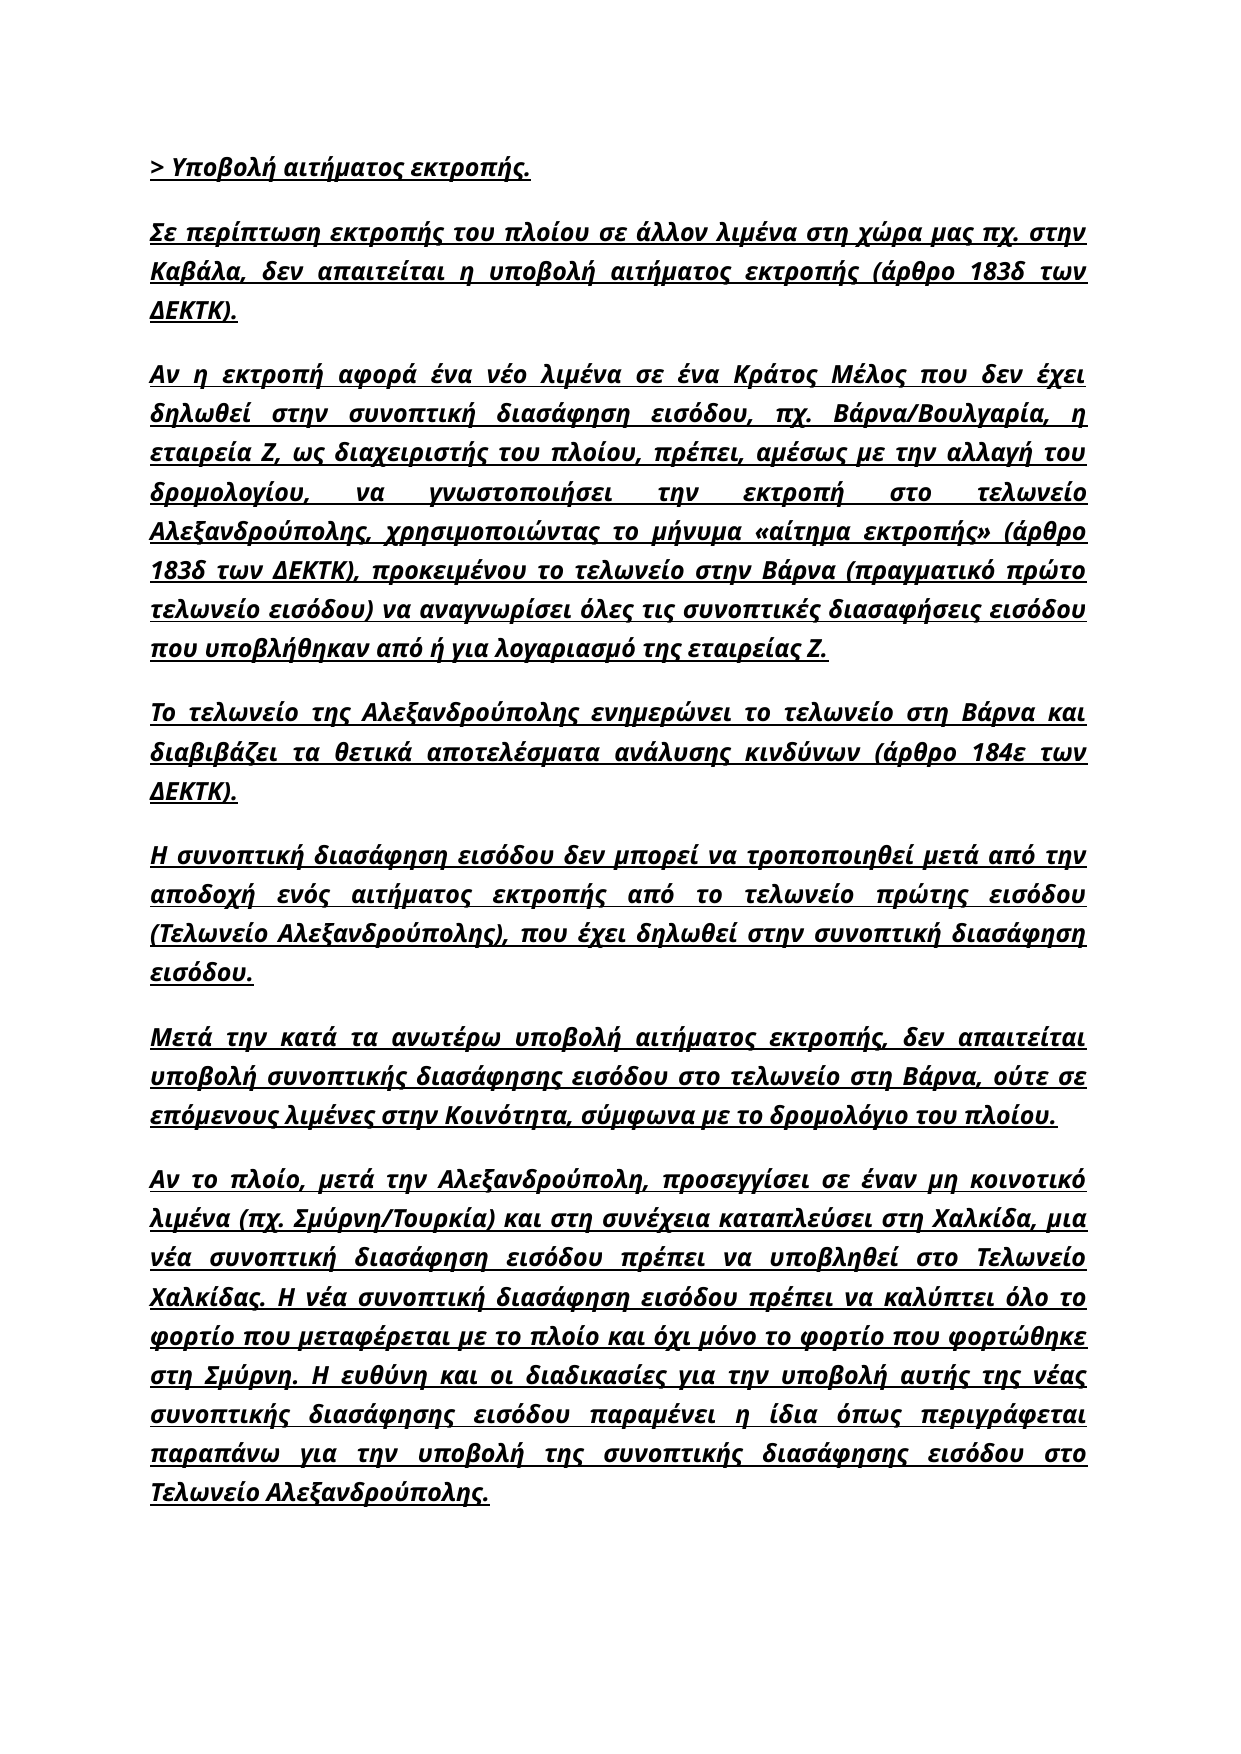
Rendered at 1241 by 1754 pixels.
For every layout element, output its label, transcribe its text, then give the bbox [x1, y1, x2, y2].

text Αν το πλοίο, μετά την Αλεξανδρούπολη, προσεγγίσει σε έναν μη κοινοτικό λιμένα (πχ. Σμύρνη/Τουρκία) και στη συνέχεια καταπλεύσει στη Χαλκίδα, μια νέα συνοπτική διασάφηση εισόδου πρέπει να υποβληθεί στο Τελωνείο Χαλκίδας. Η νέα συνοπτική διασάφηση εισόδου πρέπει να καλύπτει όλο το φορτίο που μεταφέρεται με το πλοίο και όχι μόνο το φορτίο που φορτώθηκε στη Σμύρνη. Η ευθύνη και οι διαδικασίες για την υποβολή αυτής της νέας συνοπτικής διασάφησης εισόδου παραμένει η ίδια όπως περιγράφεται παραπάνω για την υποβολή της συνοπτικής διασάφησης εισόδου στο Τελωνείο Αλεξανδρούπολης. [150, 1162, 1090, 1509]
text Μετά την κατά τα ανωτέρω υποβολή αιτήματος εκτροπής, δεν απαιτείται υποβολή συνοπτικής διασάφησης εισόδου στο τελωνείο στη Βάρνα, ούτε σε επόμενους λιμένες στην Κοινότητα, σύμφωνα με το δρομολόγιο του πλοίου. [150, 1019, 1090, 1132]
text > Υποβολή αιτήματος εκτροπής. [150, 150, 1090, 184]
text Η συνοπτική διασάφηση εισόδου δεν μπορεί να τροποποιηθεί μετά από την αποδοχή ενός αιτήματος εκτροπής από το τελωνείο πρώτης εισόδου (Τελωνείο Αλεξανδρούπολης), που έχει δηλωθεί στην συνοπτική διασάφηση εισόδου. [150, 837, 1090, 989]
text Το τελωνείο της Αλεξανδρούπολης ενημερώνει το τελωνείο στη Βάρνα και διαβιβάζει τα θετικά αποτελέσματα ανάλυσης κινδύνων (άρθρο 184ε των ΔΕΚΤΚ). [150, 695, 1090, 807]
text Σε περίπτωση εκτροπής του πλοίου σε άλλον λιμένα στη χώρα μας πχ. στην Καβάλα, δεν απαιτείται η υποβολή αιτήματος εκτροπής (άρθρο 183δ των ΔΕΚΤΚ). [150, 214, 1090, 327]
text Αν η εκτροπή αφορά ένα νέο λιμένα σε ένα Κράτος Μέλος που δεν έχει δηλωθεί στην συνοπτική διασάφηση εισόδου, πχ. Βάρνα/Βουλγαρία, η εταιρεία Ζ, ως διαχειριστής του πλοίου, πρέπει, αμέσως με την αλλαγή του δρομολογίου, να γνωστοποιήσει την εκτροπή στο τελωνείο Αλεξανδρούπολης, χρησιμοποιώντας το μήνυμα «αίτημα εκτροπής» (άρθρο 183δ των ΔΕΚΤΚ), προκειμένου το τελωνείο στην Βάρνα (πραγματικό πρώτο τελωνείο εισόδου) να αναγνωρίσει όλες τις συνοπτικές διασαφήσεις εισόδου που υποβλήθηκαν από ή για λογαριασμό της εταιρείας Ζ. [150, 357, 1090, 665]
